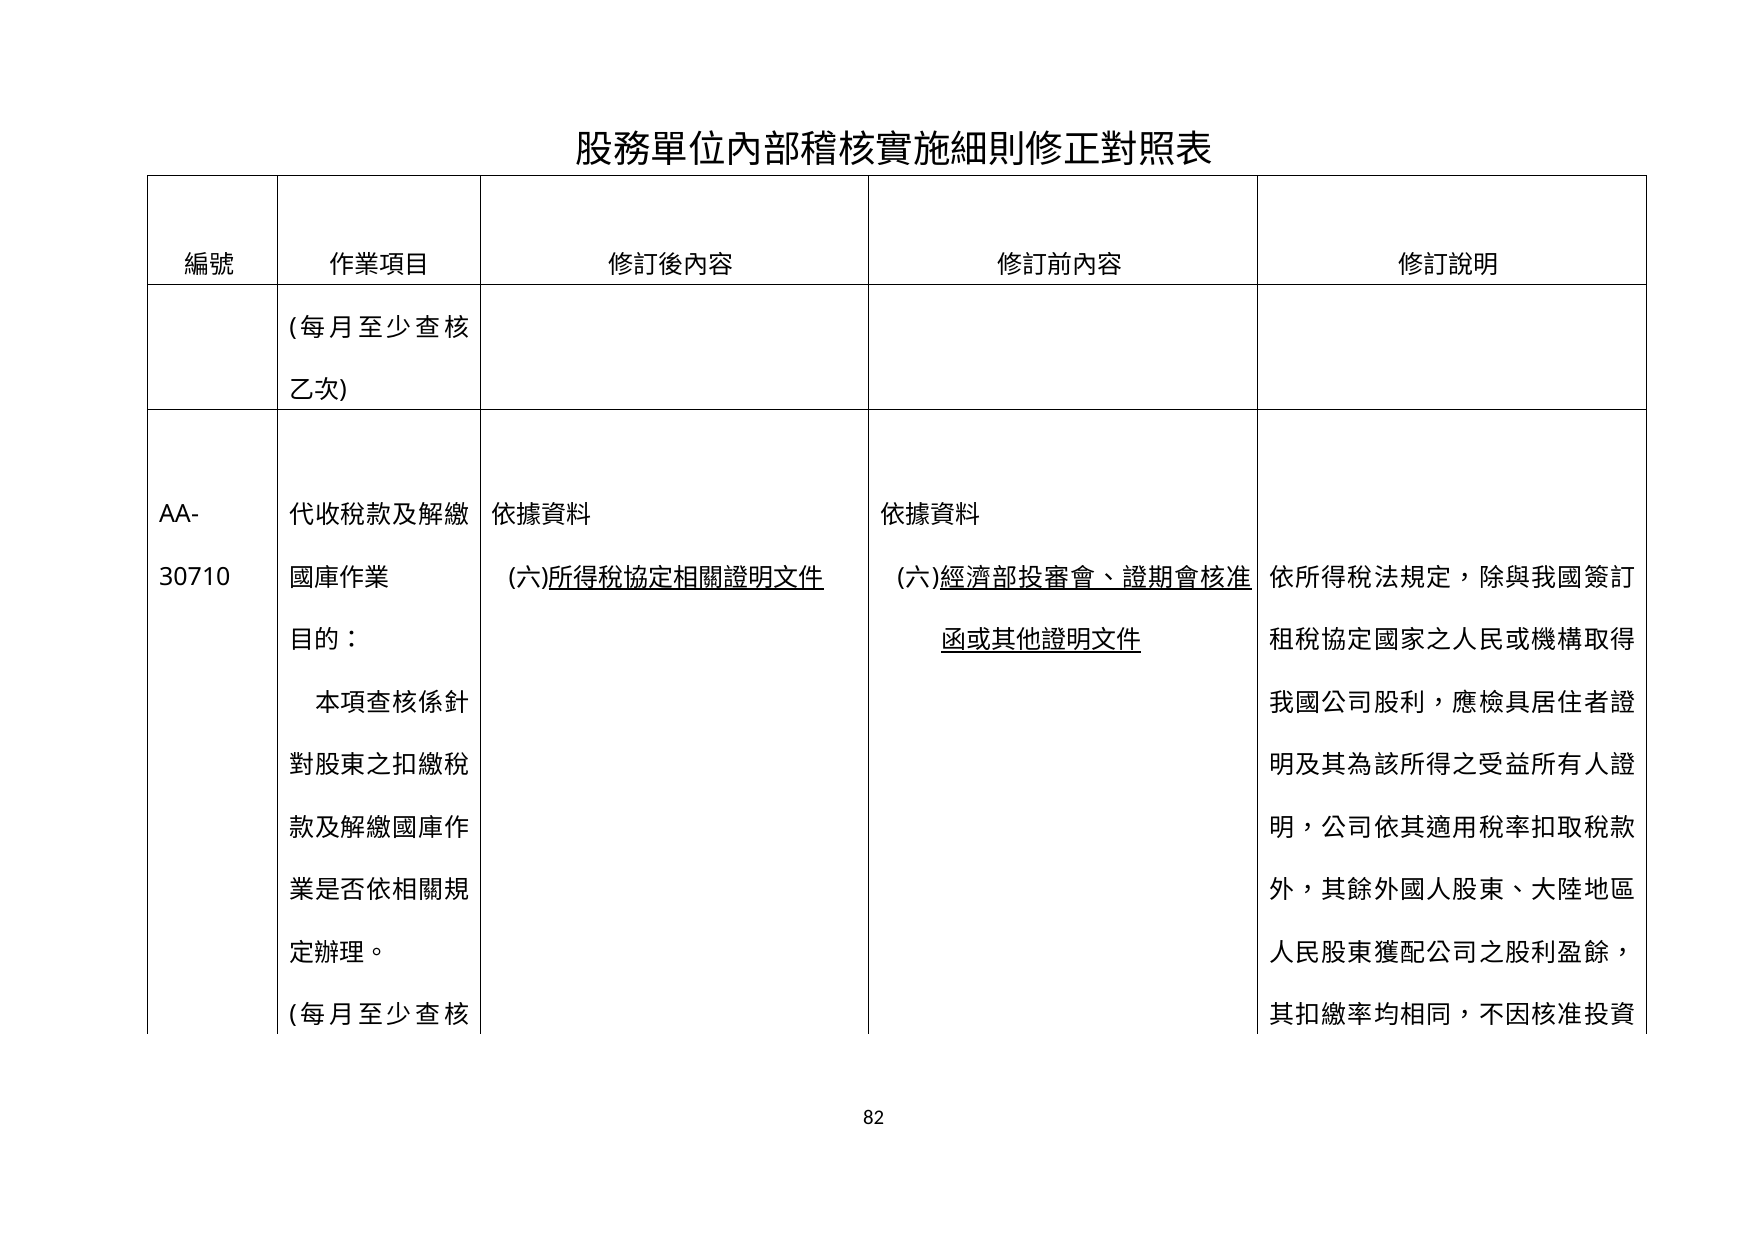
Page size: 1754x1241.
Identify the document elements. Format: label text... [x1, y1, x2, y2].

table_cell [481, 285, 868, 409]
table_cell 修訂後內容 [481, 176, 868, 284]
table_header 股務單位內部稽核實施細則修正對照表 [148, 96, 1646, 175]
table_cell 代收稅款及解繳國庫作業 目的： 本項查核係針對股東之扣繳稅款及解繳國庫作業是否依相關規定辦理。 (每月至少查核 [278, 410, 480, 1034]
table_cell 依據資料 (六)所得稅協定相關證明文件 [481, 410, 868, 1034]
table_cell 修訂前內容 [869, 176, 1257, 284]
table_cell 作業項目 [278, 176, 480, 284]
table_cell [1258, 285, 1646, 409]
table_cell 依所得稅法規定，除與我國簽訂租稅協定國家之人民或機構取得我國公司股利，應檢具居住者證明及其為該所得之受益所有人證明，公司依其適用稅率扣取稅款外，其餘外國人股東、大陸地區人民股東獲配公司之股利盈餘，其扣繳率均相同，不因核准投資 [1258, 410, 1646, 1034]
table_cell (每月至少查核乙次) [278, 285, 480, 409]
table_cell 修訂說明 [1258, 176, 1646, 284]
table_cell 依據資料 (六)經濟部投審會、證期會核准函或其他證明文件 [869, 410, 1257, 1034]
table_cell [869, 285, 1257, 409]
table_cell AA-30710 [148, 410, 277, 1034]
table_cell 編號 [148, 176, 277, 284]
table_cell [148, 285, 277, 409]
